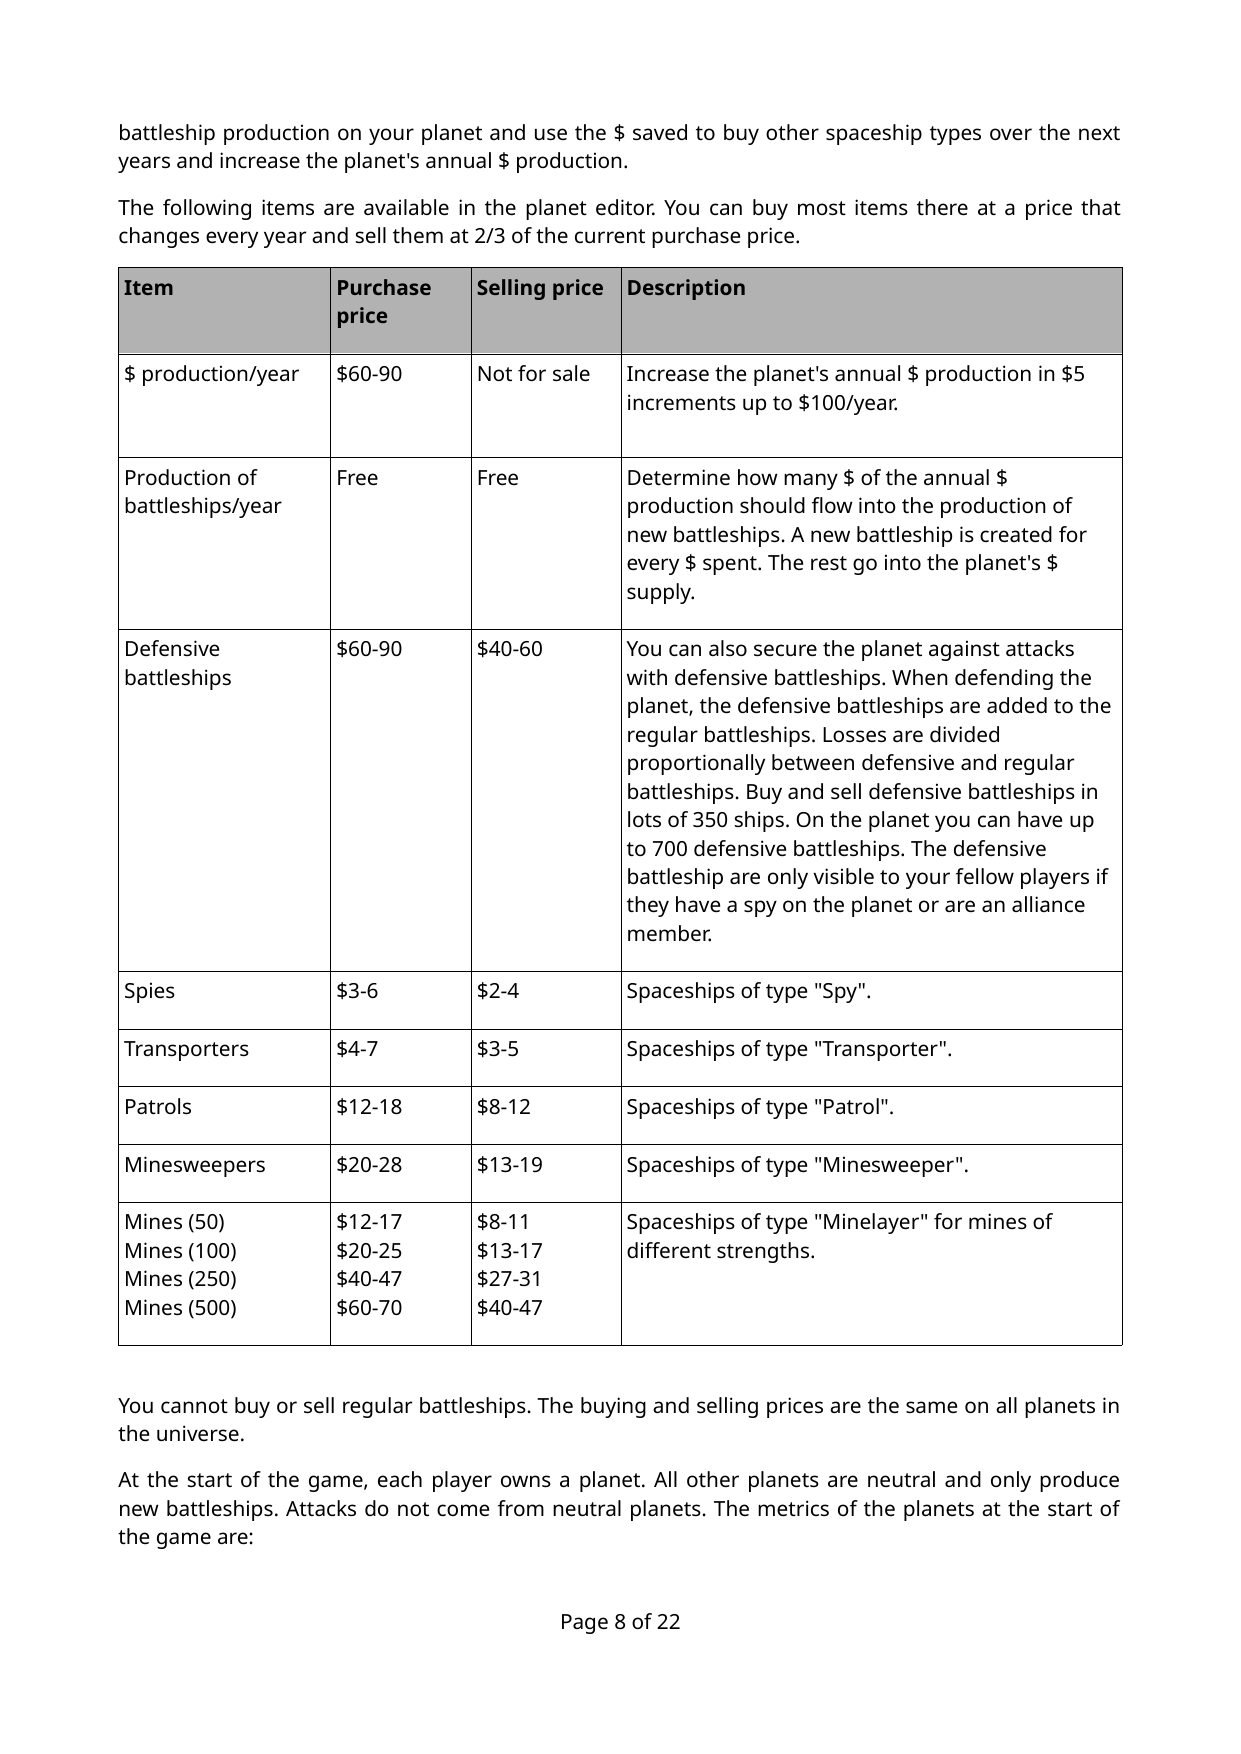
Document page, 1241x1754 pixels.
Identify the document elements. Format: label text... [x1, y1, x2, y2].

table_cell Spaceships of type "Spy". [622, 972, 1122, 1028]
table_cell Defensive battleships [119, 630, 330, 971]
table_cell Free [472, 458, 621, 629]
table_cell Not for sale [472, 355, 621, 457]
table_cell Free [331, 458, 471, 629]
table_cell $8-11 $13-17 $27-31 $40-47 [472, 1203, 621, 1345]
table_header Selling price [472, 268, 621, 353]
table_cell Spaceships of type "Minelayer" for mines of different strengths. [622, 1203, 1122, 1345]
table_cell Minesweepers [119, 1145, 330, 1202]
table_cell $2-4 [472, 972, 621, 1028]
table_cell Increase the planet's annual $ production in $5 increments up to $100/year. [622, 355, 1122, 457]
table_cell Production of battleships/year [119, 458, 330, 629]
table_cell Spaceships of type "Transporter". [622, 1030, 1122, 1086]
table_cell $ production/year [119, 355, 330, 457]
table_cell $3-6 [331, 972, 471, 1028]
text battleship production on your planet and use the $ saved to buy other spaceship types over the next years and increase the planet's annual $ production. [118, 118, 1122, 175]
table_cell $40-60 [472, 630, 621, 971]
text At the start of the game, each player owns a planet. All other planets are neutral and only produce new battleships. Attacks do not come from neutral planets. The metrics of the planets at the start of the game are: [118, 1466, 1122, 1551]
table_cell You can also secure the planet against attacks with defensive battleships. When defending the planet, the defensive battleships are added to the regular battleships. Losses are divided proportionally between defensive and regular battleships. Buy and sell defensive battleships in lots of 350 ships. On the planet you can have up to 700 defensive battleships. The defensive battleship are only visible to your fellow players if they have a spy on the planet or are an alliance member. [622, 630, 1122, 971]
table_cell Mines (50) Mines (100) Mines (250) Mines (500) [119, 1203, 330, 1345]
table_cell $12-18 [331, 1087, 471, 1144]
table_cell $8-12 [472, 1087, 621, 1144]
table_cell Patrols [119, 1087, 330, 1144]
table_cell Spaceships of type "Patrol". [622, 1087, 1122, 1144]
table_cell $4-7 [331, 1030, 471, 1086]
table_cell $20-28 [331, 1145, 471, 1202]
table_cell $60-90 [331, 630, 471, 971]
text The following items are available in the planet editor. You can buy most items there at a price that changes every year and sell them at 2/3 of the current purchase price. [118, 193, 1122, 249]
table_cell Transporters [119, 1030, 330, 1086]
table_cell $13-19 [472, 1145, 621, 1202]
text You cannot buy or sell regular battleships. The buying and selling prices are the same on all planets in the universe. [118, 1391, 1122, 1448]
table_cell $12-17 $20-25 $40-47 $60-70 [331, 1203, 471, 1345]
table_header Purchase price [331, 268, 471, 353]
table_cell Determine how many $ of the annual $ production should flow into the production of new battleships. A new battleship is created for every $ spent. The rest go into the planet's $ supply. [622, 458, 1122, 629]
table_header Description [622, 268, 1122, 353]
table_cell $3-5 [472, 1030, 621, 1086]
table_cell Spaceships of type "Minesweeper". [622, 1145, 1122, 1202]
table_cell $60-90 [331, 355, 471, 457]
table_cell Spies [119, 972, 330, 1028]
table_header Item [119, 268, 330, 353]
